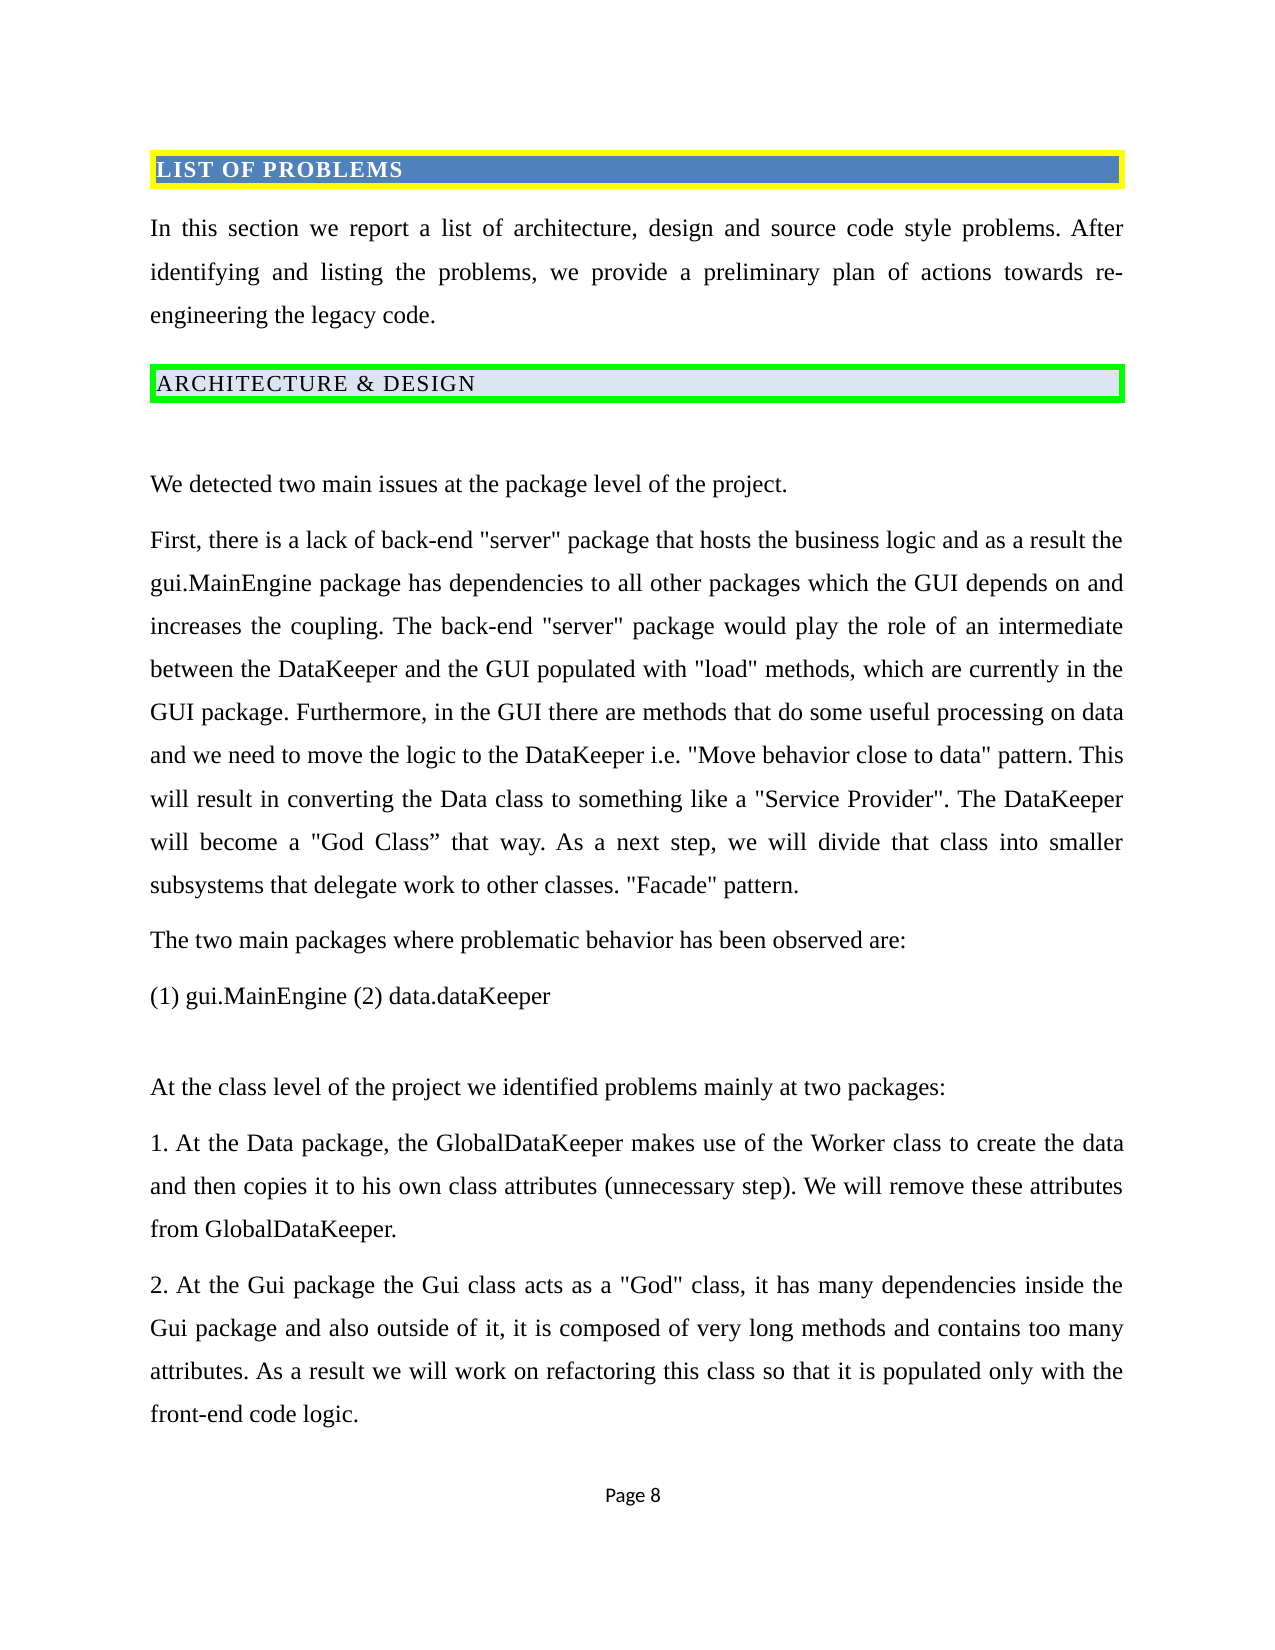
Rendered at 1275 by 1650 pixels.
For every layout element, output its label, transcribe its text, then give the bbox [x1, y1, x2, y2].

subtitle List of problems [156, 156, 1119, 183]
text 2. At the Gui package the Gui class acts as a "God" class, it has many dependencies inside the Gui package and also outside of it, it is composed of very long methods and contains too many attributes. As a result we will work on refactoring this class so that it is populated only with the front-end code logic. [150, 1270, 1125, 1428]
text 1. At the Data package, the GlobalDataKeeper makes use of the Worker class to create the data and then copies it to his own class attributes (unnecessary step). We will remove these attributes from GlobalDataKeeper. [150, 1128, 1125, 1243]
subtitle Architecture & Design [156, 370, 1119, 396]
text The two main packages where problematic behavior has been observed are: [150, 926, 1125, 954]
text (1) gui.MainEngine (2) data.dataKeeper [150, 981, 1125, 1010]
text First, there is a lack of back-end "server" package that hosts the business logic and as a result the gui.MainEngine package has dependencies to all other packages which the GUI depends on and increases the coupling. The back-end "server" package would play the role of an intermediate between the DataKeeper and the GUI populated with "load" methods, which are currently in the GUI package. Furthermore, in the GUI there are methods that do some useful processing on data and we need to move the logic to the DataKeeper i.e. "Move behavior close to data" pattern. This will result in converting the Data class to something like a "Service Provider". The DataKeeper will become a "God Class” that way. As a next step, we will divide that class into smaller subsystems that delegate work to other classes. "Facade" pattern. [150, 525, 1125, 899]
text In this section we report a list of architecture, design and source code style problems. After identifying and listing the problems, we provide a preliminary plan of actions towards re-engineering the legacy code. [150, 213, 1125, 328]
text At the class level of the project we identified problems mainly at two packages: [150, 1072, 1125, 1101]
text We detected two main issues at the package level of the project. [150, 469, 1125, 498]
